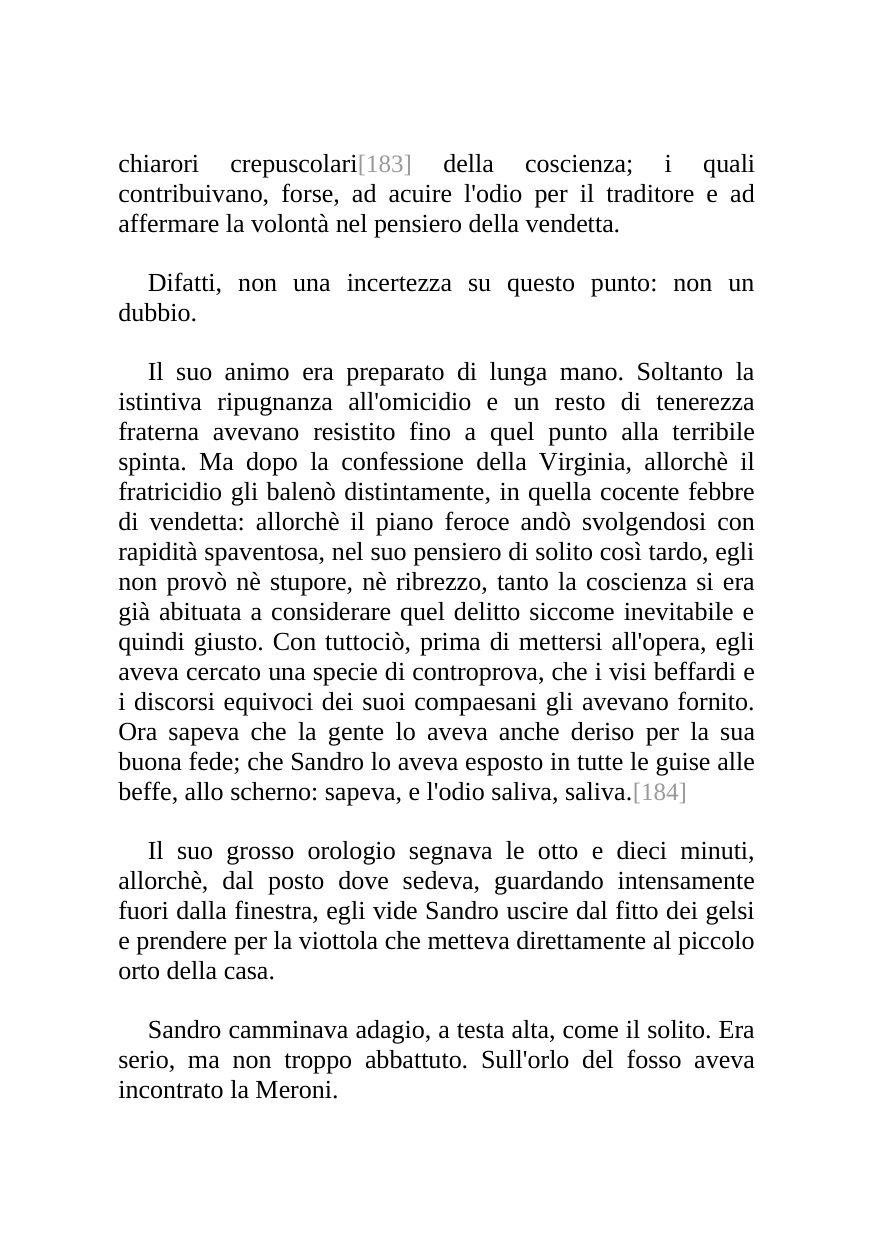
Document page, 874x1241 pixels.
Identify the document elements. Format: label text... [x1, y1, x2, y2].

text Il suo animo era preparato di lunga mano. Soltanto la istintiva ripugnanza all'omicidio e un resto di tenerezza fraterna avevano resistito fino a quel punto alla terribile spinta. Ma dopo la confessione della Virginia, allorchè il fratricidio gli balenò distintamente, in quella cocente febbre di vendetta: allorchè il piano feroce andò svolgendosi con rapidità spaventosa, nel suo pensiero di solito così tardo, egli non provò nè stupore, nè ribrezzo, tanto la coscienza si era già abituata a considerare quel delitto siccome inevitabile e quindi giusto. Con tuttociò, prima di mettersi all'opera, egli aveva cercato una specie di controprova, che i visi beffardi e i discorsi equivoci dei suoi compaesani gli avevano fornito. Ora sapeva che la gente lo aveva anche deriso per la sua buona fede; che Sandro lo aveva esposto in tutte le guise alle beffe, allo scherno: sapeva, e l'odio saliva, saliva.[184] [118, 356, 756, 806]
text chiarori crepuscolari[183] della coscienza; i quali contribuivano, forse, ad acuire l'odio per il traditore e ad affermare la volontà nel pensiero della vendetta. [118, 148, 756, 238]
text Sandro camminava adagio, a testa alta, come il solito. Era serio, ma non troppo abbattuto. Sull'orlo del fosso aveva incontrato la Meroni. [118, 1014, 756, 1104]
text Il suo grosso orologio segnava le otto e dieci minuti, allorchè, dal posto dove sedeva, guardando intensamente fuori dalla finestra, egli vide Sandro uscire dal fitto dei gelsi e prendere per la viottola che metteva direttamente al piccolo orto della casa. [118, 835, 756, 985]
text Difatti, non una incertezza su questo punto: non un dubbio. [118, 267, 756, 327]
